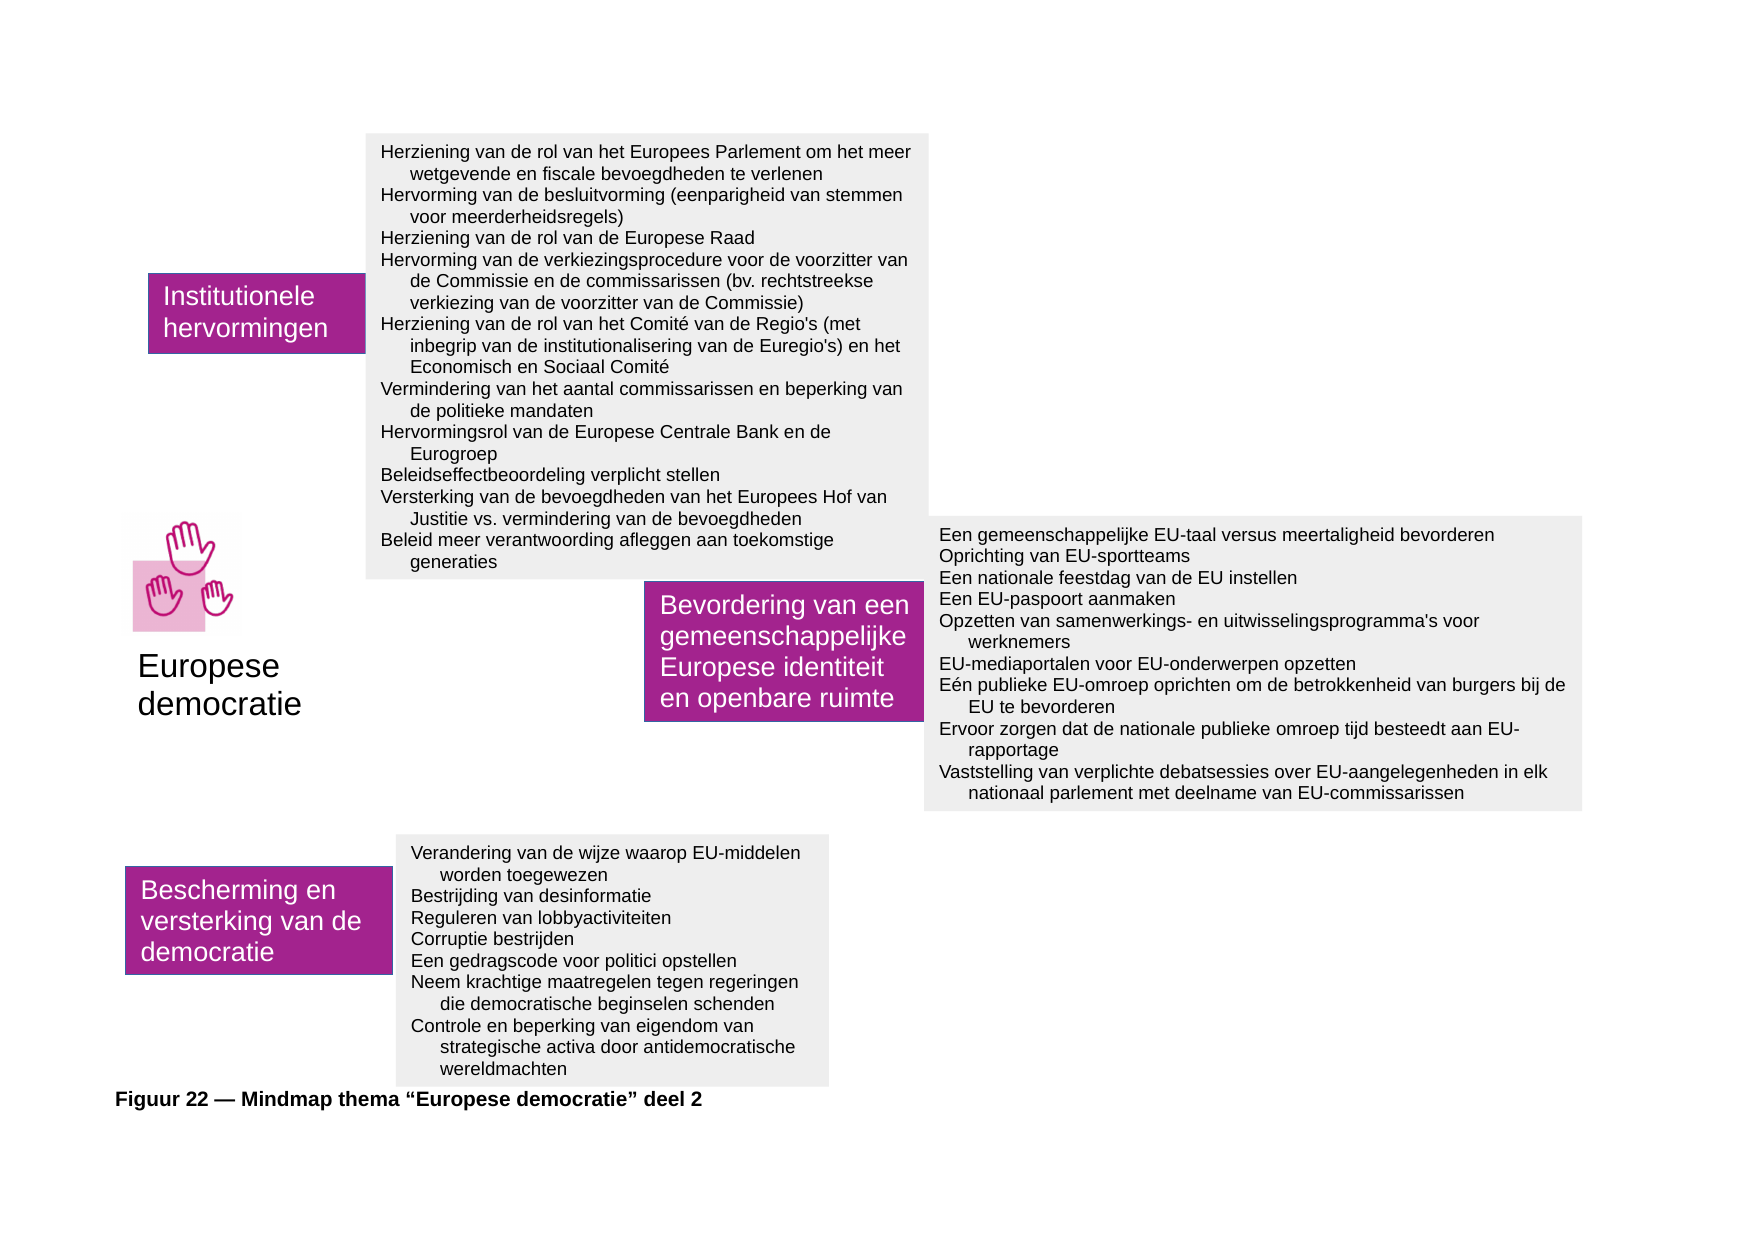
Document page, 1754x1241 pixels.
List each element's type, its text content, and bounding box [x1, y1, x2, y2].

text Figuur 22 — Mindmap thema “Europese democratie” deel 2 [115, 146, 1589, 1111]
picture [121, 512, 242, 636]
